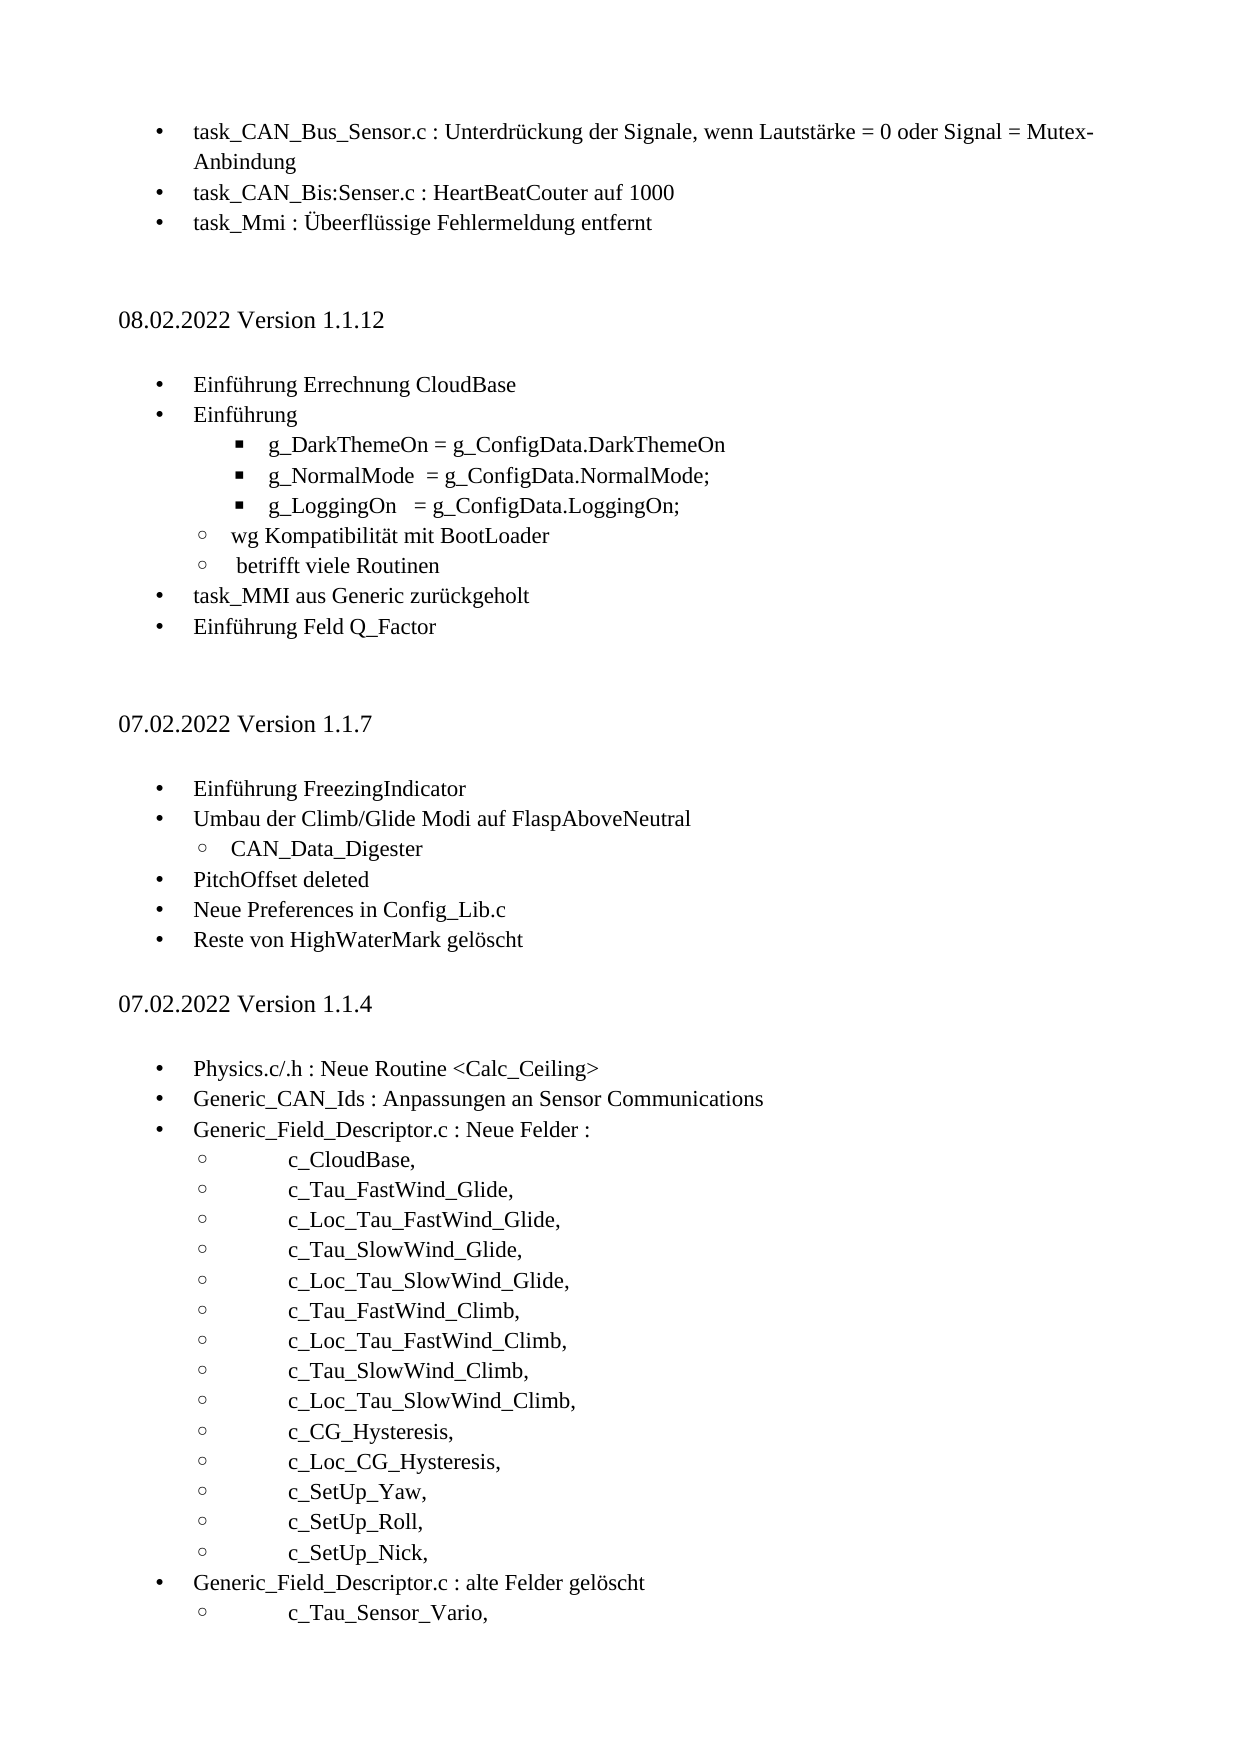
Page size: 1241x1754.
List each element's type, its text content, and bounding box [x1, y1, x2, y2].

list c_Tau_SlowWind_Glide, [193, 1237, 1122, 1263]
list c_SetUp_Nick, [193, 1539, 1122, 1565]
list c_CloudBase, [193, 1146, 1122, 1172]
list task_MMI aus Generic zurückgeholt [156, 582, 1122, 609]
list g_NormalMode = g_ConfigData.NormalMode; [231, 462, 1122, 488]
list c_SetUp_Roll, [193, 1508, 1122, 1535]
list c_Tau_FastWind_Climb, [193, 1297, 1122, 1323]
list Generic_Field_Descriptor.c : alte Felder gelöscht [156, 1569, 1122, 1595]
list task_Mmi : Übeerflüssige Fehlermeldung entfernt [156, 209, 1122, 235]
list Generic_CAN_Ids : Anpassungen an Sensor Communications [156, 1086, 1122, 1112]
list g_DarkThemeOn = g_ConfigData.DarkThemeOn [231, 431, 1122, 458]
list Neue Preferences in Config_Lib.c [156, 896, 1122, 922]
list betrifft viele Routinen [193, 552, 1122, 579]
text 07.02.2022 Version 1.1.4 [118, 989, 1122, 1018]
list Einführung FreezingIndicator [156, 775, 1122, 801]
list Physics.c/.h : Neue Routine <Calc_Ceiling> [156, 1055, 1122, 1082]
list g_LoggingOn = g_ConfigData.LoggingOn; [231, 492, 1122, 518]
list c_Tau_Sensor_Vario, [193, 1599, 1122, 1625]
list c_Loc_CG_Hysteresis, [193, 1448, 1122, 1474]
list Umbau der Climb/Glide Modi auf FlaspAboveNeutral [156, 805, 1122, 832]
list Einführung [156, 401, 1122, 428]
list c_Tau_SlowWind_Climb, [193, 1357, 1122, 1384]
list c_Loc_Tau_SlowWind_Glide, [193, 1267, 1122, 1293]
list Einführung Feld Q_Factor [156, 613, 1122, 639]
list Reste von HighWaterMark gelöscht [156, 926, 1122, 952]
list PitchOffset deleted [156, 866, 1122, 892]
list c_CG_Hysteresis, [193, 1418, 1122, 1444]
text 08.02.2022 Version 1.1.12 [118, 305, 1122, 334]
list c_Tau_FastWind_Glide, [193, 1176, 1122, 1202]
list Generic_Field_Descriptor.c : Neue Felder : [156, 1116, 1122, 1142]
list CAN_Data_Digester [193, 835, 1122, 862]
list c_Loc_Tau_FastWind_Glide, [193, 1206, 1122, 1233]
list c_Loc_Tau_SlowWind_Climb, [193, 1388, 1122, 1414]
list task_CAN_Bis:Senser.c : HeartBeatCouter auf 1000 [156, 178, 1122, 205]
list c_SetUp_Yaw, [193, 1478, 1122, 1504]
list Einführung Errechnung CloudBase [156, 371, 1122, 397]
list c_Loc_Tau_FastWind_Climb, [193, 1327, 1122, 1353]
list task_CAN_Bus_Sensor.c : Unterdrückung der Signale, wenn Lautstärke = 0 oder Signal = Mutex-Anbindung [156, 118, 1122, 175]
text 07.02.2022 Version 1.1.7 [118, 709, 1122, 738]
list wg Kompatibilität mit BootLoader [193, 522, 1122, 548]
